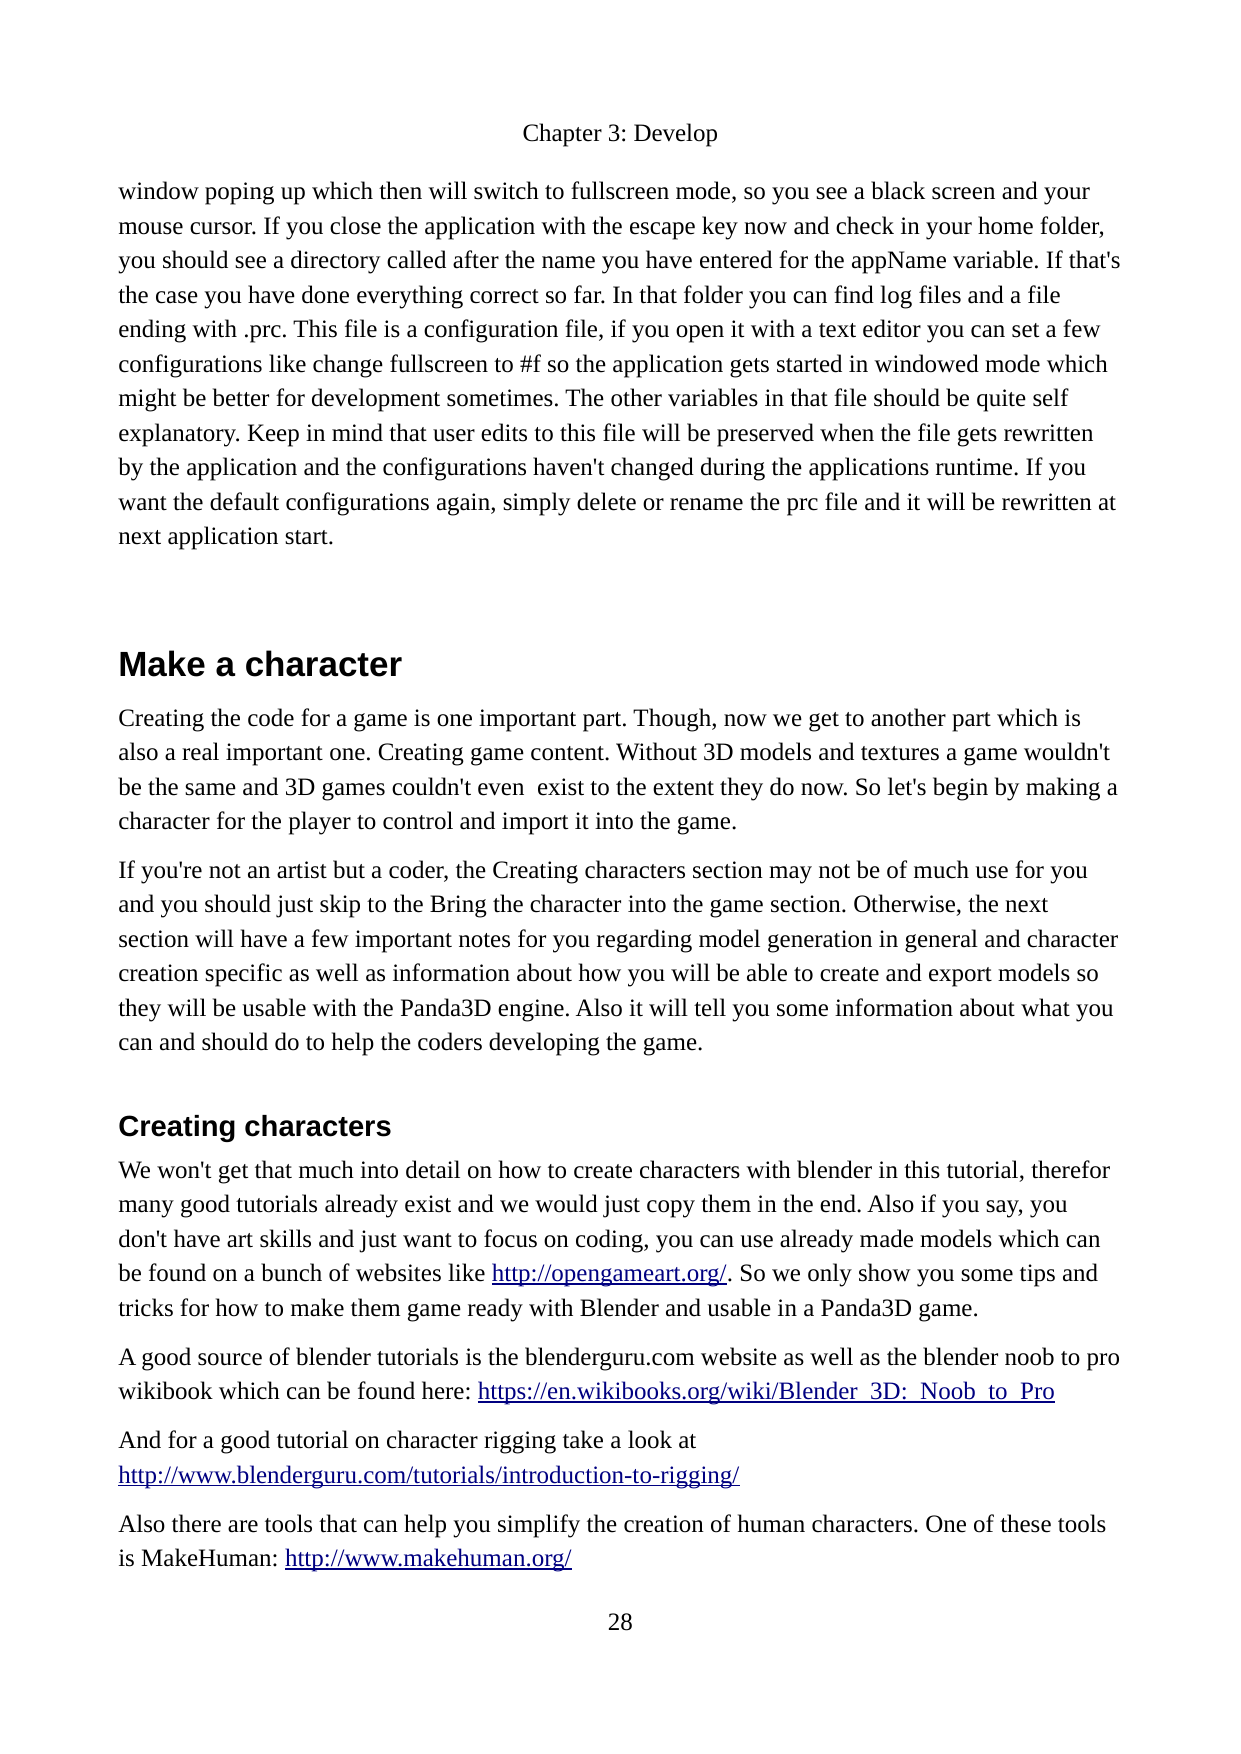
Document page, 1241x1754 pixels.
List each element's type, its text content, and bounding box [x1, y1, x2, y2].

text window poping up which then will switch to fullscreen mode, so you see a black screen and your mouse cursor. If you close the application with the escape key now and check in your home folder, you should see a directory called after the name you have entered for the appName variable. If that's the case you have done everything correct so far. In that folder you can find log files and a file ending with .prc. This file is a configuration file, if you open it with a text editor you can set a few configurations like change fullscreen to #f so the application gets started in windowed mode which might be better for development sometimes. The other variables in that file should be quite self explanatory. Keep in mind that user edits to this file will be preserved when the file gets rewritten by the application and the configurations haven't changed during the applications runtime. If you want the default configurations again, simply delete or rename the prc file and it will be rewritten at next application start. [118, 176, 1122, 550]
text Also there are tools that can help you simplify the creation of human characters. One of these tools is MakeHuman: http://www.makehuman.org/ [118, 1509, 1122, 1572]
text If you're not an artist but a coder, the Creating characters section may not be of much use for you and you should just skip to the Bring the character into the game section. Otherwise, the next section will have a few important notes for you regarding model generation in general and character creation specific as well as information about how you will be able to create and export models so they will be usable with the Panda3D engine. Also it will tell you some information about what you can and should do to help the coders developing the game. [118, 855, 1122, 1056]
text And for a good tutorial on character rigging take a look at http://www.blenderguru.com/tutorials/introduction-to-rigging/ [118, 1426, 1122, 1489]
text A good source of blender tutorials is the blenderguru.com website as well as the blender noob to pro wikibook which can be found here: https://en.wikibooks.org/wiki/Blender_3D:_Noob_to_Pro [118, 1342, 1122, 1405]
text Creating the code for a game is one important part. Though, now we get to another part which is also a real important one. Creating game content. Without 3D models and textures a game wouldn't be the same and 3D games couldn't even exist to the extent they do now. So let's begin by making a character for the player to control and import it into the game. [118, 703, 1122, 835]
subtitle Creating characters [118, 1109, 1122, 1143]
subtitle Make a character [118, 644, 1122, 684]
text We won't get that much into detail on how to create characters with blender in this tutorial, therefor many good tutorials already exist and we would just copy them in the end. Also if you say, you don't have art skills and just want to focus on coding, you can use already made models which can be found on a bunch of websites like http://opengameart.org/. So we only show you some tips and tricks for how to make them game ready with Blender and usable in a Panda3D game. [118, 1155, 1122, 1322]
